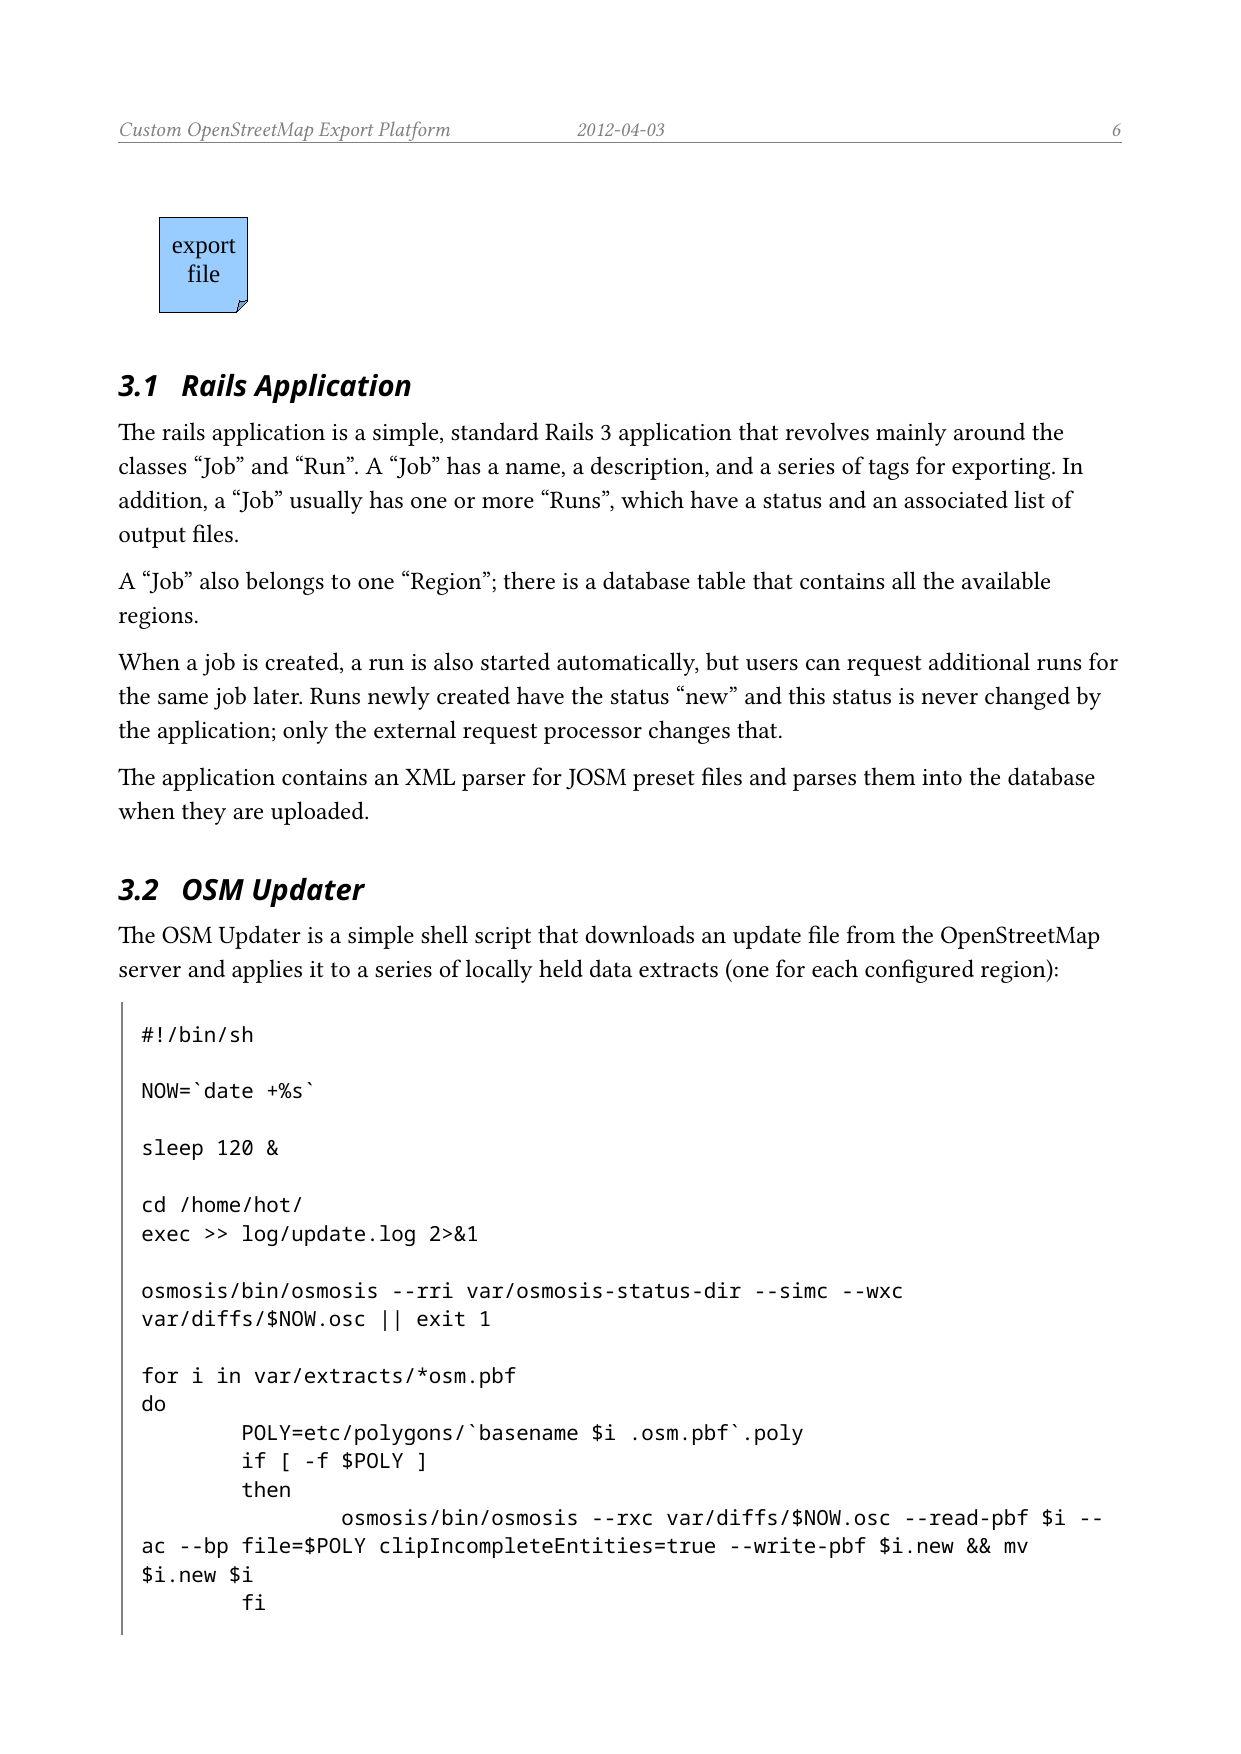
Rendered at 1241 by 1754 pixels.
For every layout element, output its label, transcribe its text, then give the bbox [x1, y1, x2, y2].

text osmosis/bin/osmosis --rri var/osmosis-status-dir --simc --wxc var/diffs/$NOW.osc || exit 1 [123, 1276, 1122, 1333]
text for i in var/extracts/*osm.pbf [123, 1361, 1122, 1389]
text #!/bin/sh [123, 1002, 1122, 1048]
text fi [123, 1588, 1122, 1635]
text osmosis/bin/osmosis --rxc var/diffs/$NOW.osc --read-pbf $i --ac --bp file=$POLY clipIncompleteEntities=true --write-pbf $i.new && mv $i.new $i [123, 1503, 1122, 1588]
text The rails application is a simple, standard Rails 3 application that revolves mainly around the classes “Job” and “Run”. A “Job” has a name, a description, and a series of tags for exporting. In addition, a “Job” usually has one or more “Runs”, which have a status and an associated list of output files. [118, 418, 1122, 549]
text exec >> log/update.log 2>&1 [123, 1219, 1122, 1247]
text cd /home/hot/ [123, 1190, 1122, 1219]
text do [123, 1389, 1122, 1418]
text A “Job” also belongs to one “Region”; there is a database table that contains all the available regions. [118, 567, 1122, 630]
text if [ -f $POLY ] [123, 1446, 1122, 1475]
text sleep 120 & [123, 1133, 1122, 1162]
subtitle OSM Updater [118, 869, 1122, 908]
subtitle Rails Application [118, 366, 1122, 405]
text POLY=etc/polygons/`basename $i .osm.pbf`.poly [123, 1418, 1122, 1446]
text then [123, 1475, 1122, 1503]
text The OSM Updater is a simple shell script that downloads an update file from the OpenStreetMap server and applies it to a series of locally held data extracts (one for each configured region): [118, 921, 1122, 984]
text The application contains an XML parser for JOSM preset files and parses them into the database when they are uploaded. [118, 763, 1122, 826]
text NOW=`date +%s` [123, 1077, 1122, 1105]
text When a job is created, a run is also started automatically, but users can request additional runs for the same job later. Runs newly created have the status “new” and this status is never changed by the application; only the external request processor changes that. [118, 648, 1122, 745]
